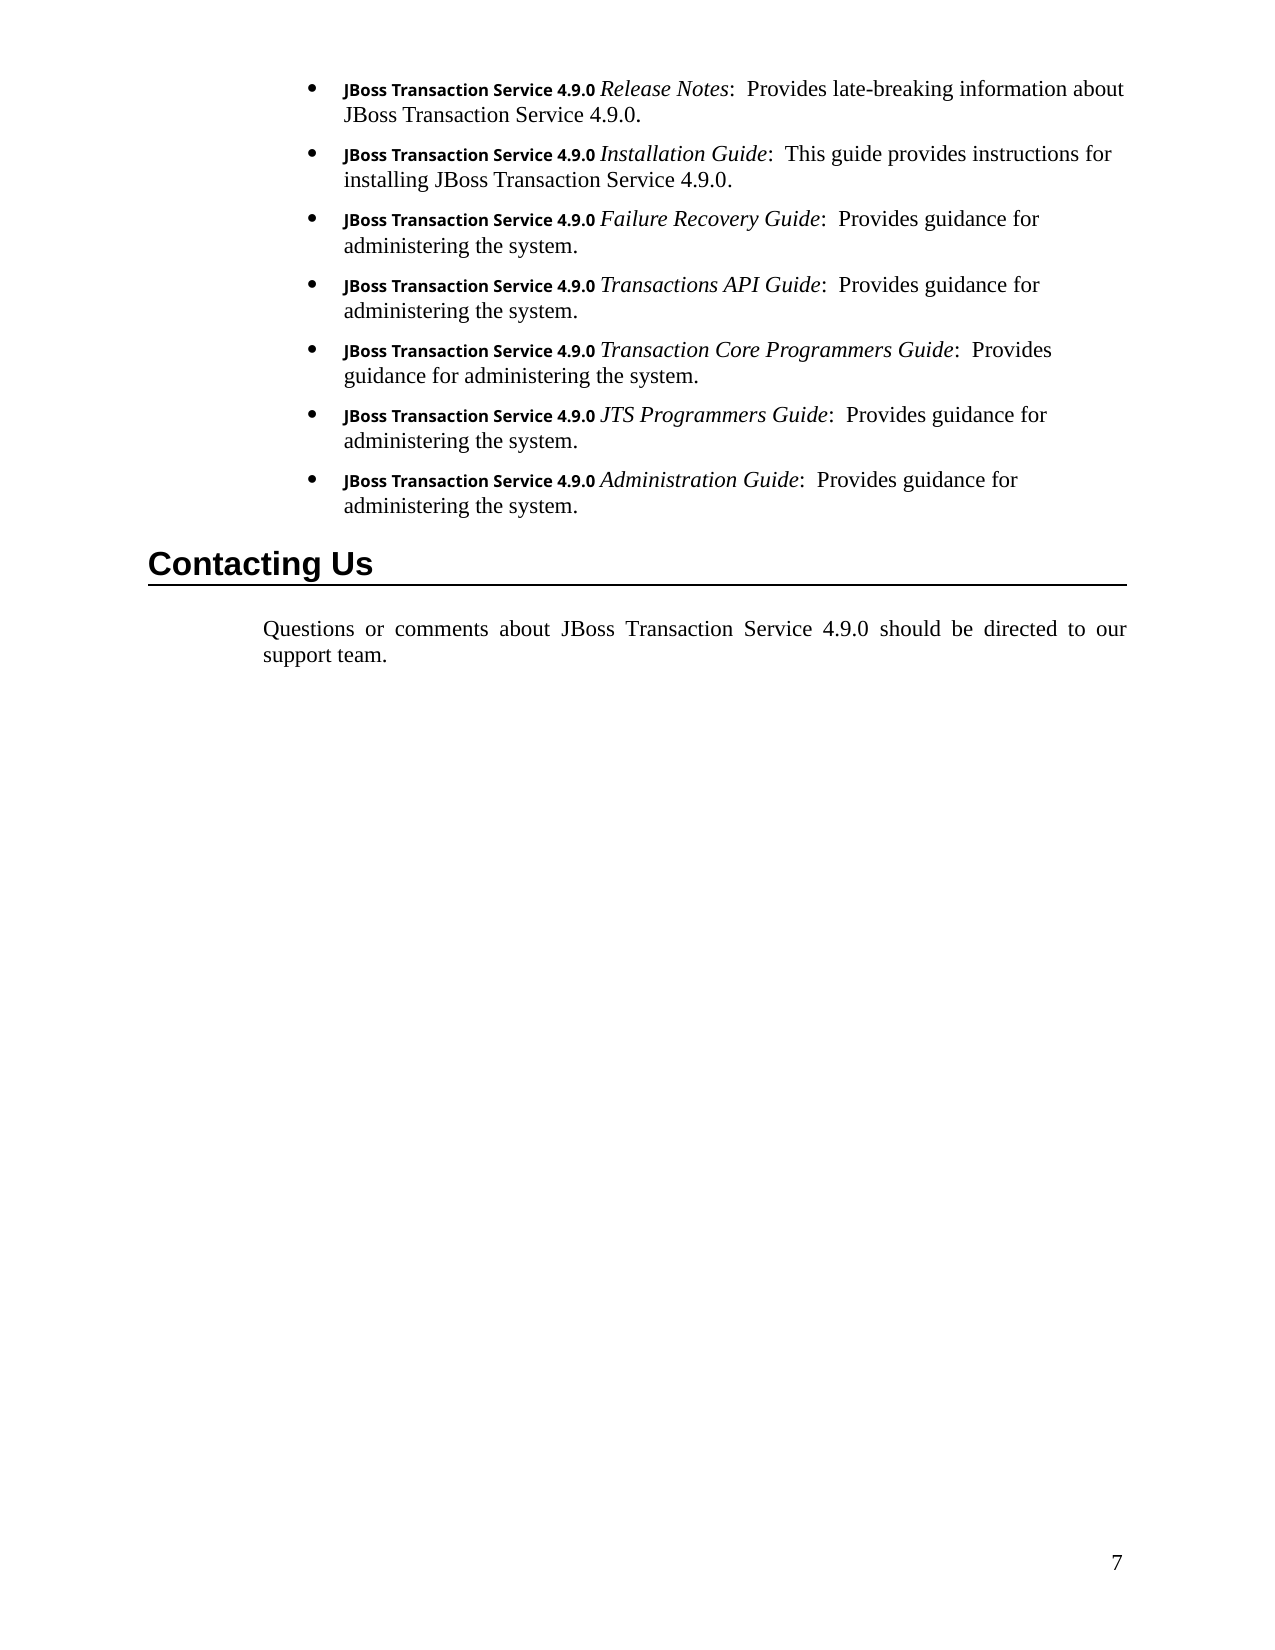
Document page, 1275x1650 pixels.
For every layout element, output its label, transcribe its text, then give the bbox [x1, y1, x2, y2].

subtitle Contacting Us [148, 544, 1127, 584]
list JBoss Transaction Service 4.8.0 JTS Programmers Guide: Provides guidance for administering the system. [308, 401, 1127, 454]
list JBoss Transaction Service 4.8.0 Transactions API Guide: Provides guidance for administering the system. [308, 271, 1127, 323]
list JBoss Transaction Service 4.8.0 Installation Guide: This guide provides instructions for installing JBoss Transaction Service 4.8.0. [308, 140, 1127, 193]
list JBoss Transaction Service 4.8.0 Administration Guide: Provides guidance for administering the system. [308, 466, 1127, 519]
text Questions or comments about JBoss Transaction Service 4.8.0 should be directed to our support team. [263, 615, 1127, 667]
list JBoss Transaction Service 4.8.0 Failure Recovery Guide: Provides guidance for administering the system. [308, 205, 1127, 258]
list JBoss Transaction Service 4.8.0 Release Notes: Provides late-breaking information about JBoss Transaction Service 4.8.0. [308, 75, 1127, 128]
list JBoss Transaction Service 4.8.0 Transaction Core Programmers Guide: Provides guidance for administering the system. [308, 336, 1127, 388]
